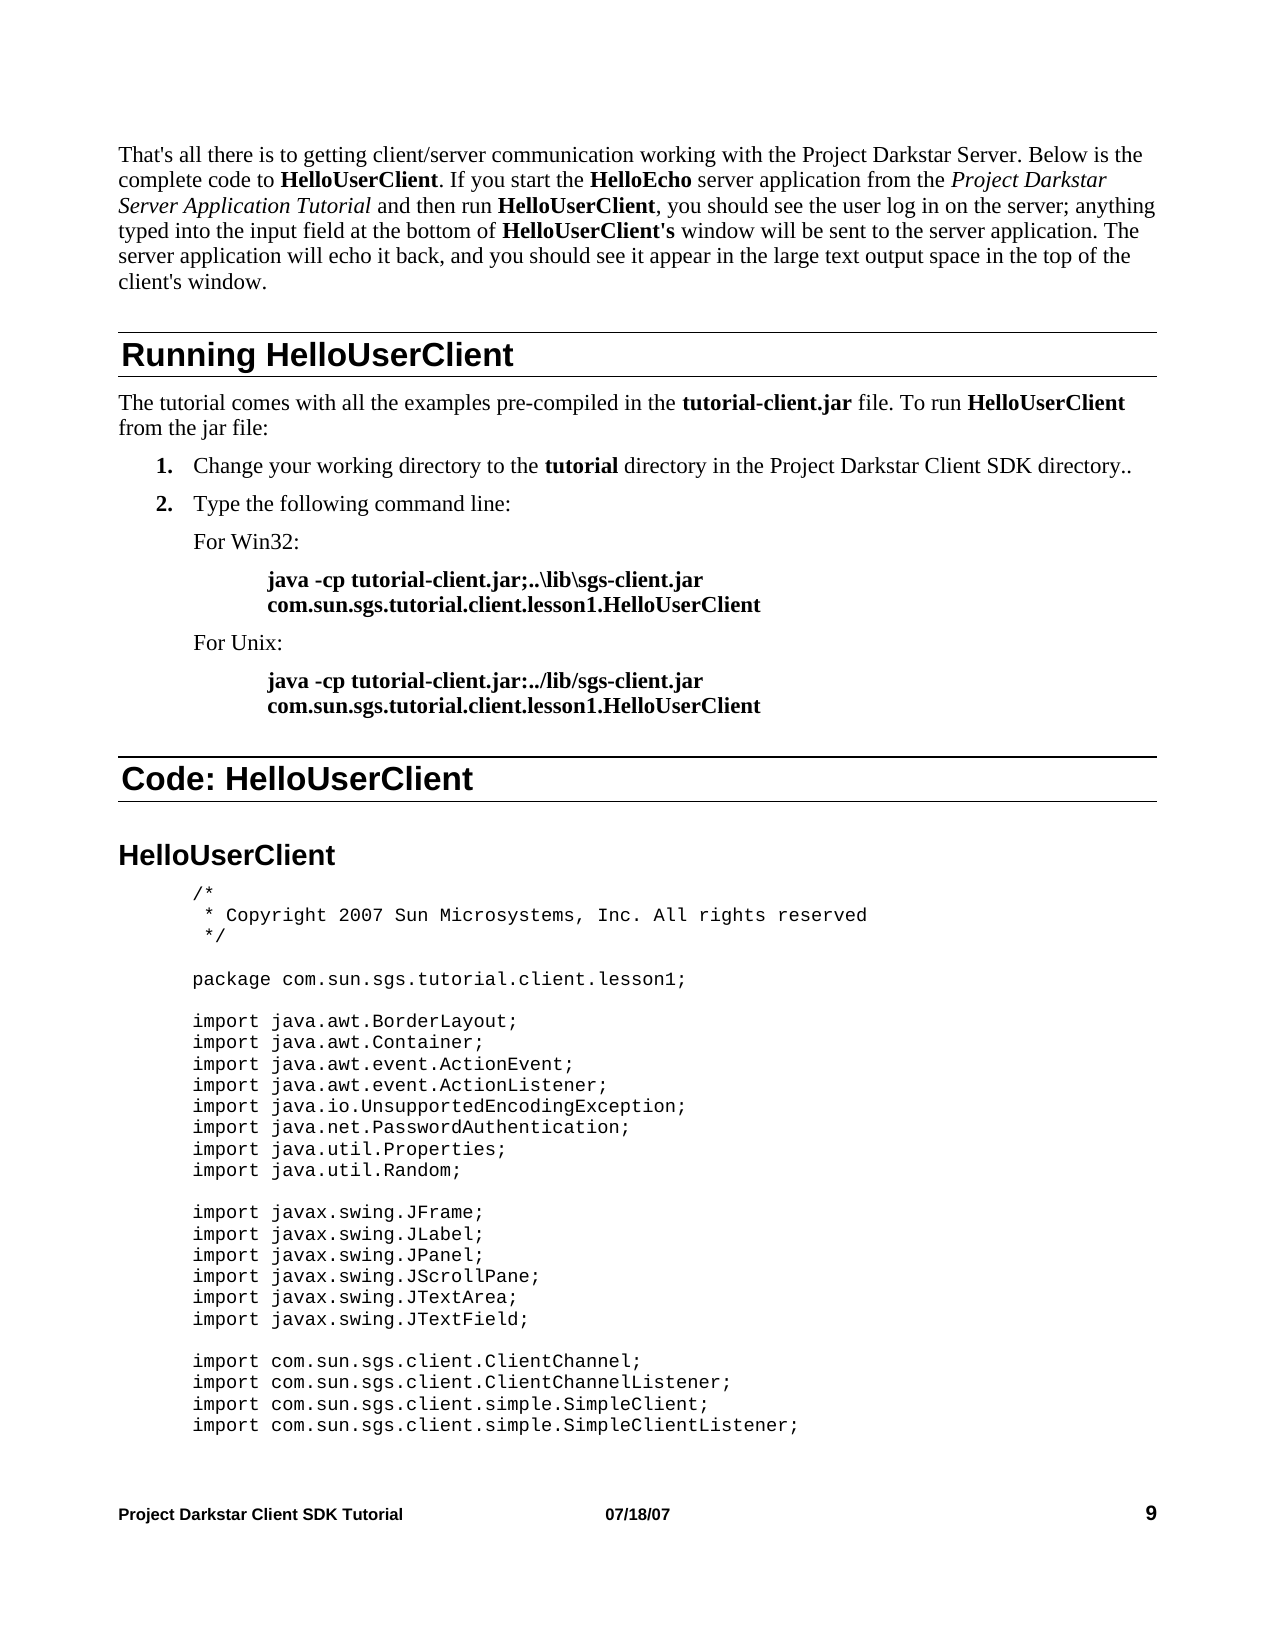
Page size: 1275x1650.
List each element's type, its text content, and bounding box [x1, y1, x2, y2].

text /* * Copyright 2007 Sun Microsystems, Inc. All rights reserved */ package com.sun.sgs.tutorial.client.lesson1; import java.awt.BorderLayout; import java.awt.Container; import java.awt.event.ActionEvent; import java.awt.event.ActionListener; import java.io.UnsupportedEncodingException; import java.net.PasswordAuthentication; import java.util.Properties; import java.util.Random; import javax.swing.JFrame; import javax.swing.JLabel; import javax.swing.JPanel; import javax.swing.JScrollPane; import javax.swing.JTextArea; import javax.swing.JTextField; import com.sun.sgs.client.ClientChannel; import com.sun.sgs.client.ClientChannelListener; import com.sun.sgs.client.simple.SimpleClient; import com.sun.sgs.client.simple.SimpleClientListener; [192, 884, 1098, 1458]
list Type the following command line: [156, 491, 1157, 516]
subtitle Running HelloUserClient [118, 333, 1157, 376]
list For Unix: [156, 630, 1157, 656]
subtitle Code: HelloUserClient [118, 758, 1157, 801]
list java -cp tutorial-client.jar:../lib/sgs-client.jar com.sun.sgs.tutorial.client.lesson1.HelloUserClient [229, 668, 1157, 719]
list java -cp tutorial-client.jar;..\lib\sgs-client.jar com.sun.sgs.tutorial.client.lesson1.HelloUserClient [229, 567, 1157, 618]
list Change your working directory to the tutorial directory in the Project Darkstar Client SDK directory.. [156, 453, 1157, 478]
text The tutorial comes with all the examples pre-compiled in the tutorial-client.jar file. To run HelloUserClient from the jar file: [118, 390, 1157, 441]
list For Win32: [156, 529, 1157, 554]
text That's all there is to getting client/server communication working with the Project Darkstar Server. Below is the complete code to HelloUserClient. If you start the HelloEcho server application from the Project Darkstar Server Application Tutorial and then run HelloUserClient, you should see the user log in on the server; anything typed into the input field at the bottom of HelloUserClient's window will be sent to the server application. The server application will echo it back, and you should see it appear in the large text output space in the top of the client's window. [118, 142, 1157, 294]
subtitle HelloUserClient [118, 839, 1157, 872]
